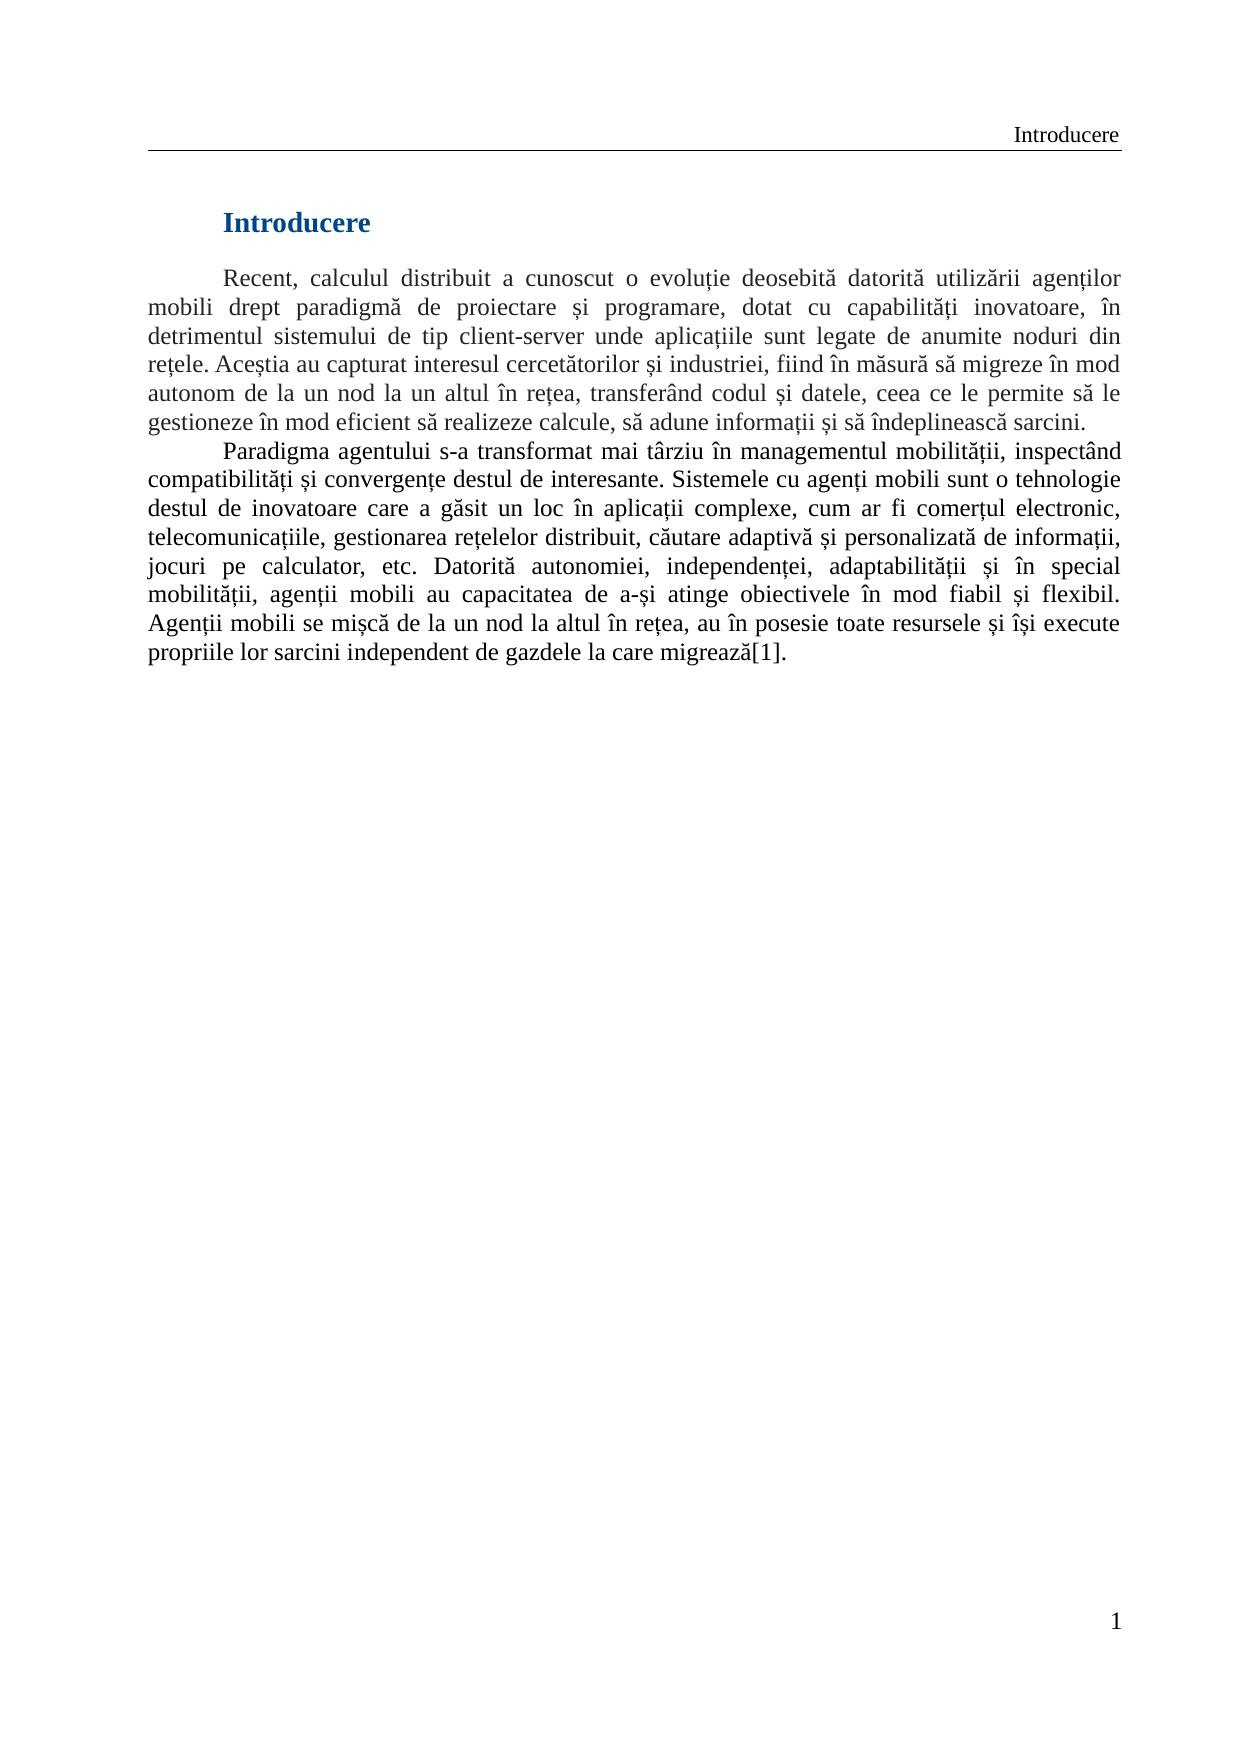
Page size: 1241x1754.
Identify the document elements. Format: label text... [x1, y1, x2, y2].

text Recent, calculul distribuit a cunoscut o evoluție deosebită datorită utilizării agenților mobili drept paradigmă de proiectare și programare, dotat cu capabilități inovatoare, în detrimentul sistemului de tip client-server unde aplicațiile sunt legate de anumite noduri din rețele. Aceștia au capturat interesul cercetătorilor și industriei, fiind în măsură să migreze în mod autonom de la un nod la un altul în rețea, transferând codul și datele, ceea ce le permite să le gestioneze în mod eficient să realizeze calcule, să adune informații și să îndeplinească sarcini. [148, 263, 1122, 436]
text Paradigma agentului s-a transformat mai târziu în managementul mobilității, inspectând compatibilități și convergențe destul de interesante. Sistemele cu agenți mobili sunt o tehnologie destul de inovatoare care a găsit un loc în aplicații complexe, cum ar fi comerțul electronic, telecomunicațiile, gestionarea rețelelor distribuit, căutare adaptivă și personalizată de informații, jocuri pe calculator, etc. Datorită autonomiei, independenței, adaptabilității și în special mobilității, agenții mobili au capacitatea de a-și atinge obiectivele în mod fiabil și flexibil. Agenții mobili se mișcă de la un nod la altul în rețea, au în posesie toate resursele și își execute propriile lor sarcini independent de gazdele la care migrează[1]. [148, 436, 1122, 666]
subtitle Introducere [148, 205, 1122, 238]
